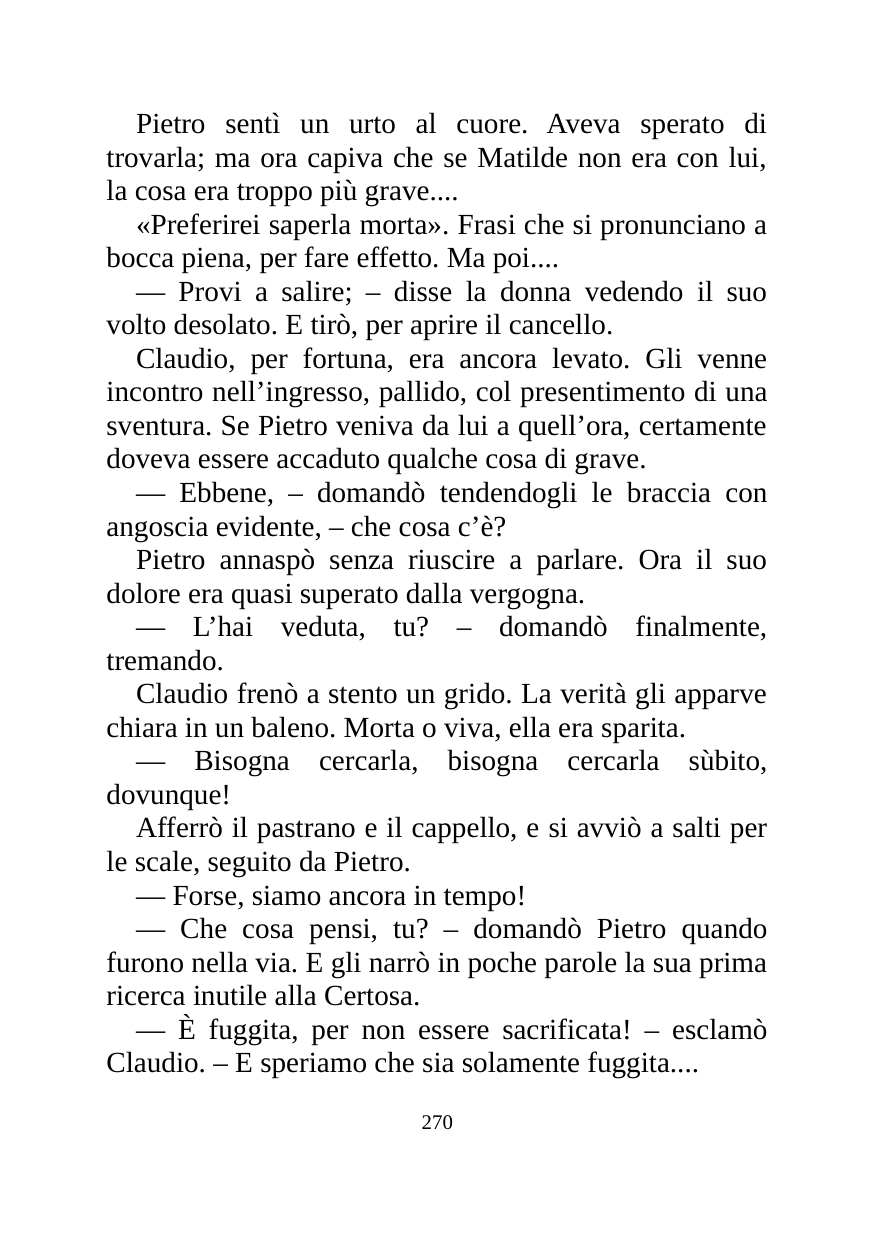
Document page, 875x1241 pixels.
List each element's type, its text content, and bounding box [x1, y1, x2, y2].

text Claudio, per fortuna, era ancora levato. Gli venne incontro nell’ingresso, pallido, col presentimento di una sventura. Se Pietro veniva da lui a quell’ora, certamente doveva essere accaduto qualche cosa di grave. [106, 341, 768, 475]
text — L’hai veduta, tu? – domandò finalmente, tremando. [106, 609, 768, 676]
text — Bisogna cercarla, bisogna cercarla sùbito, dovunque! [106, 743, 768, 811]
text — È fuggita, per non essere sacrificata! – esclamò Claudio. – E speriamo che sia solamente fuggita.... [106, 1012, 768, 1079]
text Claudio frenò a stento un grido. La verità gli apparve chiara in un baleno. Morta o viva, ella era sparita. [106, 676, 768, 743]
text Pietro annaspò senza riuscire a parlare. Ora il suo dolore era quasi superato dalla vergogna. [106, 542, 768, 609]
text Afferrò il pastrano e il cappello, e si avviò a salti per le scale, seguito da Pietro. [106, 811, 768, 878]
text Pietro sentì un urto al cuore. Aveva sperato di trovarla; ma ora capiva che se Matilde non era con lui, la cosa era troppo più grave.... [106, 106, 768, 207]
text — Che cosa pensi, tu? – domandò Pietro quando furono nella via. E gli narrò in poche parole la sua prima ricerca inutile alla Certosa. [106, 911, 768, 1012]
text — Forse, siamo ancora in tempo! [106, 878, 768, 911]
text — Ebbene, – domandò tendendogli le braccia con angoscia evidente, – che cosa c’è? [106, 475, 768, 542]
text — Provi a salire; – disse la donna vedendo il suo volto desolato. E tirò, per aprire il cancello. [106, 274, 768, 341]
text «Preferirei saperla morta». Frasi che si pronunciano a bocca piena, per fare effetto. Ma poi.... [106, 207, 768, 274]
